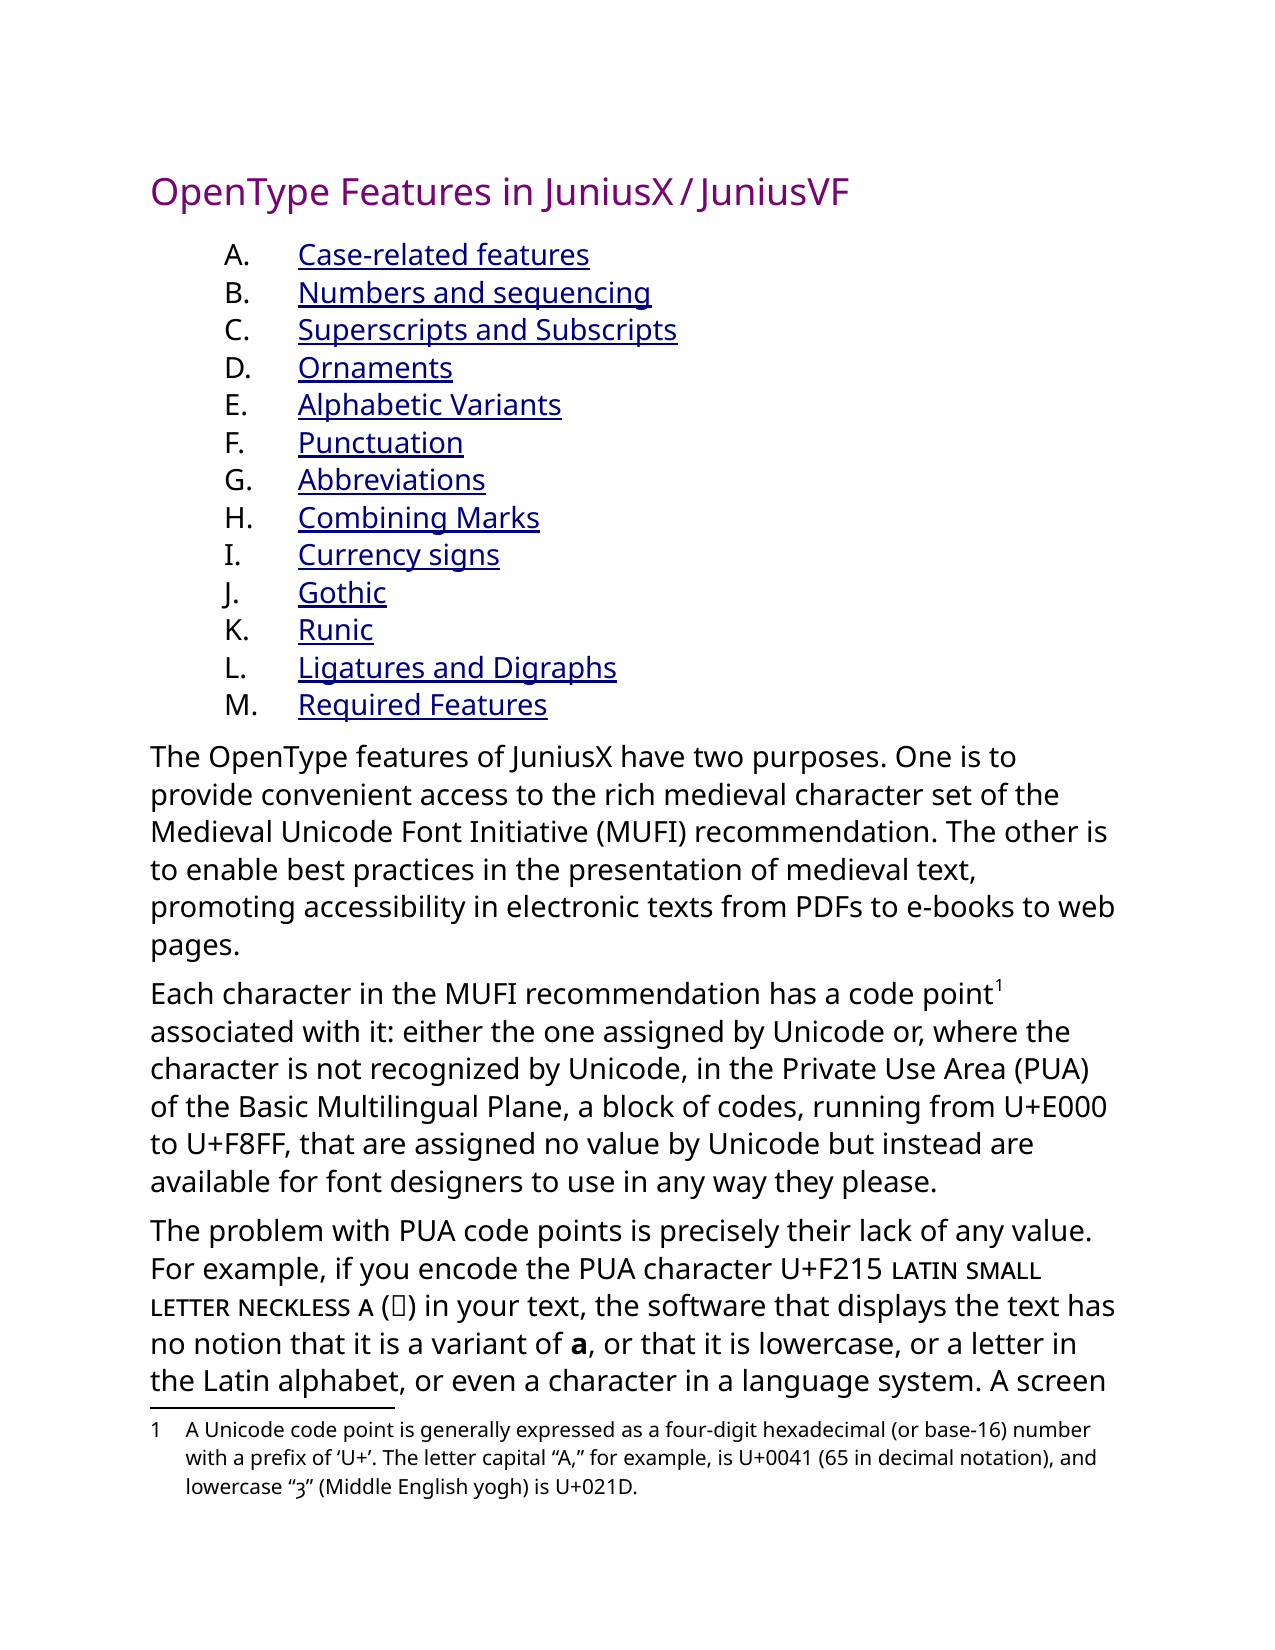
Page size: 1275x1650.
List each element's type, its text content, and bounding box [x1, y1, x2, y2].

text The problem with PUA code points is precisely their lack of any value. For example, if you encode the PUA character U+F215 latin small letter neckless a () in your text, the software that displays the text has no notion that it is a variant of a, or that it is lowercase, or a letter in the Latin alphabet, or even a character in a language system. A screen [150, 1212, 1125, 1399]
text M. Required Features [224, 686, 1125, 723]
text K. Runic [224, 611, 1125, 648]
title OpenType Features in JuniusX / JuniusVF [150, 176, 1125, 213]
text I. Currency signs [224, 536, 1125, 573]
text F. Punctuation [224, 423, 1125, 461]
text H. Combining Marks [224, 498, 1125, 536]
text The OpenType features of JuniusX have two purposes. One is to provide convenient access to the rich medieval character set of the Medieval Unicode Font Initiative (MUFI) recommendation. The other is to enable best practices in the presentation of medieval text, promoting accessibility in electronic texts from PDFs to e-books to web pages. [150, 738, 1125, 963]
text L. Ligatures and Digraphs [224, 648, 1125, 686]
text A. Case-related features [224, 236, 1125, 273]
text C. Superscripts and Subscripts [224, 311, 1125, 348]
text J. Gothic [224, 573, 1125, 611]
text A Unicode code point is generally expressed as a four-digit hexadecimal (or base-16) number with a prefix of ‘U+’. The letter capital “A,” for example, is U+0041 (65 in decimal notation), and lowercase “ȝ” (Middle English yogh) is U+021D. [150, 1414, 1125, 1500]
text Each character in the MUFI recommendation has a code point associated with it: either the one assigned by Unicode or, where the character is not recognized by Unicode, in the Private Use Area (PUA) of the Basic Multilingual Plane, a block of codes, running from U+E000 to U+F8FF, that are assigned no value by Unicode but instead are available for font designers to use in any way they please. [150, 974, 1125, 1199]
text G. Abbreviations [224, 461, 1125, 498]
text D. Ornaments [224, 348, 1125, 386]
text B. Numbers and sequencing [224, 273, 1125, 311]
text E. Alphabetic Variants [224, 386, 1125, 423]
